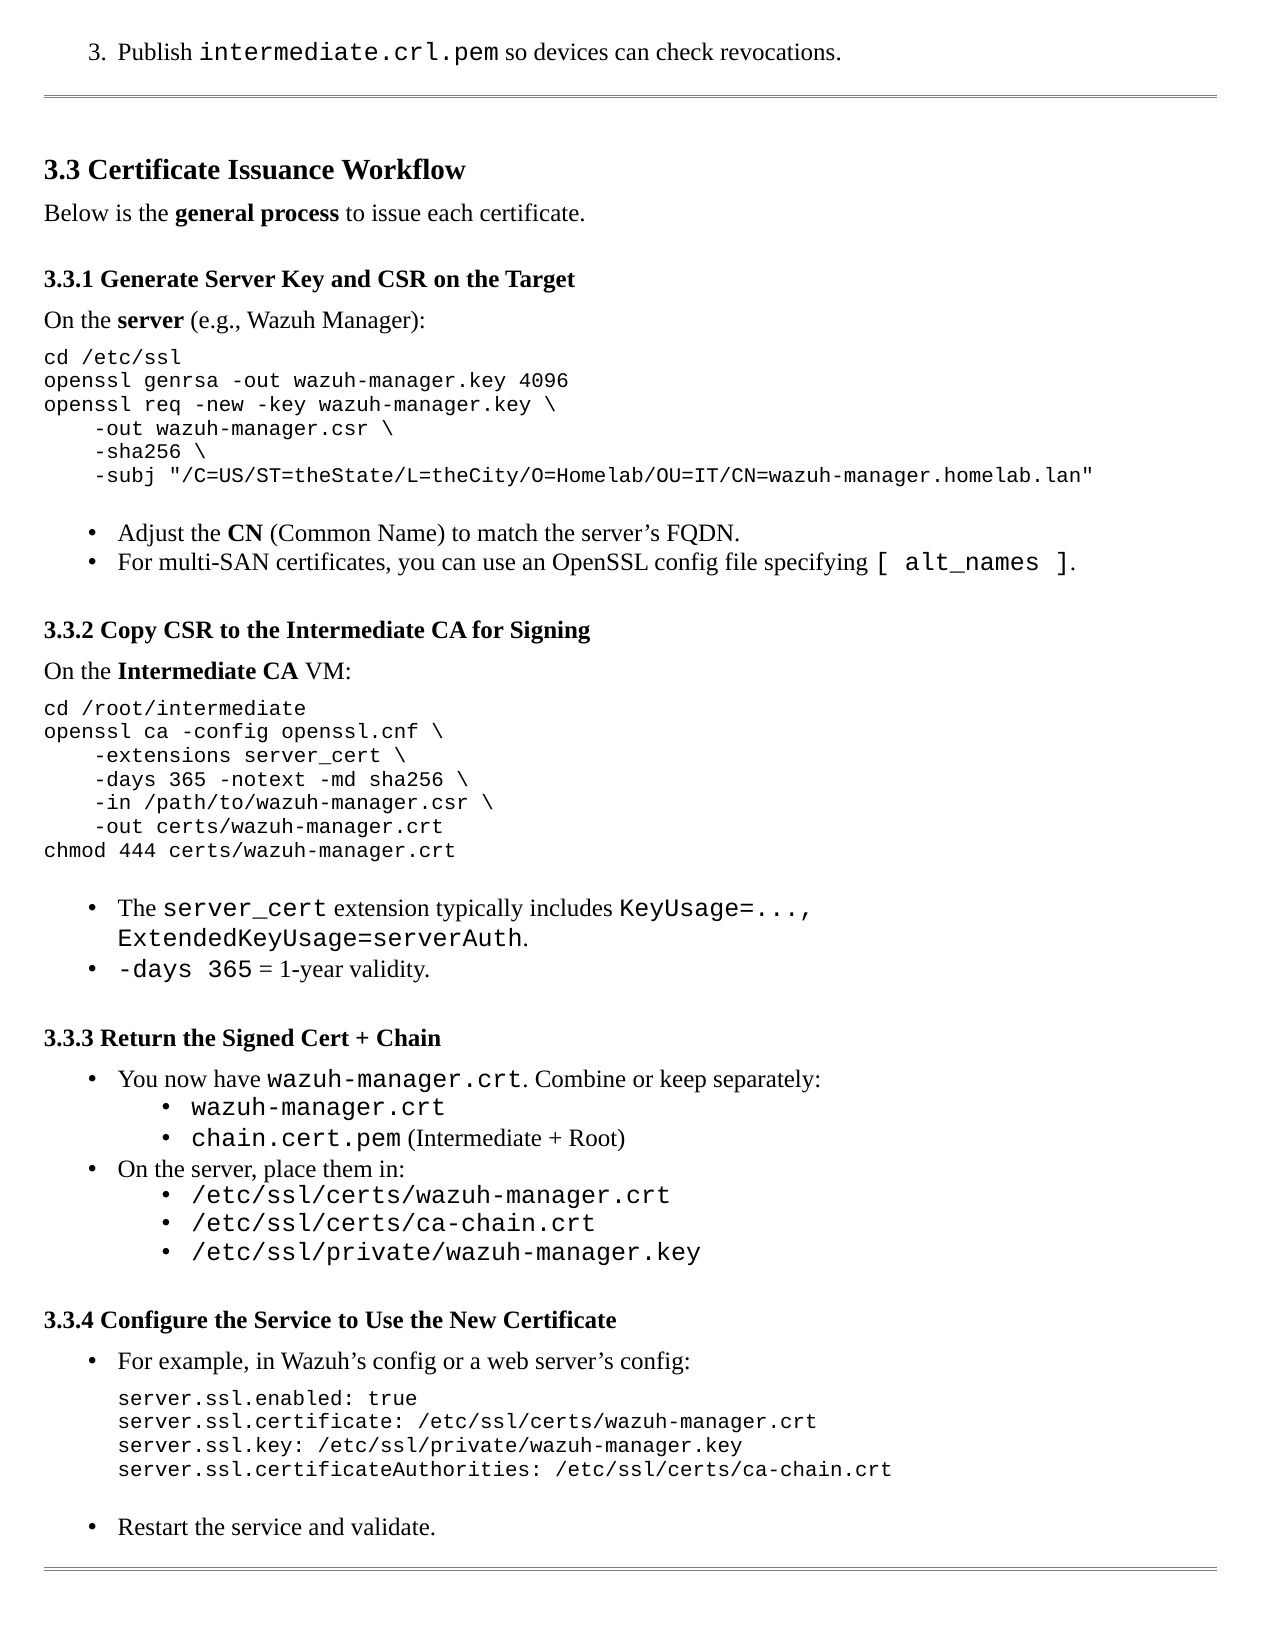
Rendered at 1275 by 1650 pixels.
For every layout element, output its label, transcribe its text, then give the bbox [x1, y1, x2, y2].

list For example, in Wazuh’s config or a web server’s config: [88, 1346, 1217, 1375]
text openssl genrsa -out wazuh-manager.key 4096 [44, 370, 1217, 394]
list /etc/ssl/private/wazuh-manager.key [162, 1239, 1217, 1268]
text On the server (e.g., Wazuh Manager): [44, 306, 1217, 334]
text openssl req -new -key wazuh-manager.key \ [44, 394, 1217, 418]
text chmod 444 certs/wazuh-manager.crt [44, 839, 1217, 863]
list server.ssl.certificateAuthorities: /etc/ssl/certs/ca-chain.crt [88, 1459, 1217, 1482]
list Adjust the CN (Common Name) to match the server’s FQDN. [88, 518, 1217, 547]
text -days 365 -notext -md sha256 \ [44, 769, 1217, 792]
text -extensions server_cert \ [44, 745, 1217, 769]
text -sha256 \ [44, 441, 1217, 465]
list chain.cert.pem (Intermediate + Root) [162, 1123, 1217, 1154]
list server.ssl.certificate: /etc/ssl/certs/wazuh-manager.crt [88, 1411, 1217, 1435]
list For multi-SAN certificates, you can use an OpenSSL config file specifying [ alt_names ]. [88, 547, 1217, 578]
subtitle 3.3.4 Configure the Service to Use the New Certificate [44, 1305, 1217, 1334]
text cd /etc/ssl [44, 347, 1217, 370]
list -days 365 = 1-year validity. [88, 954, 1217, 985]
subtitle 3.3 Certificate Issuance Workflow [44, 152, 1217, 186]
list You now have wazuh-manager.crt. Combine or keep separately: [88, 1064, 1217, 1095]
list server.ssl.key: /etc/ssl/private/wazuh-manager.key [88, 1435, 1217, 1459]
text -in /path/to/wazuh-manager.csr \ [44, 792, 1217, 816]
text -out wazuh-manager.csr \ [44, 418, 1217, 441]
list On the server, place them in: [88, 1154, 1217, 1183]
subtitle 3.3.1 Generate Server Key and CSR on the Target [44, 264, 1217, 293]
text cd /root/intermediate [44, 698, 1217, 721]
text openssl ca -config openssl.cnf \ [44, 721, 1217, 745]
text Below is the general process to issue each certificate. [44, 198, 1217, 227]
list The server_cert extension typically includes KeyUsage=..., ExtendedKeyUsage=serverAuth. [88, 893, 1217, 954]
text -subj "/C=US/ST=theState/L=theCity/O=Homelab/OU=IT/CN=wazuh-manager.homelab.lan" [44, 465, 1217, 489]
subtitle 3.3.3 Return the Signed Cert + Chain [44, 1023, 1217, 1051]
list Publish intermediate.crl.pem so devices can check revocations. [88, 37, 1217, 68]
list server.ssl.enabled: true [88, 1388, 1217, 1411]
list Restart the service and validate. [88, 1512, 1217, 1541]
list wazuh-manager.crt [162, 1095, 1217, 1123]
text On the Intermediate CA VM: [44, 656, 1217, 685]
list /etc/ssl/certs/ca-chain.crt [162, 1211, 1217, 1239]
text -out certs/wazuh-manager.crt [44, 816, 1217, 839]
list /etc/ssl/certs/wazuh-manager.crt [162, 1183, 1217, 1211]
subtitle 3.3.2 Copy CSR to the Intermediate CA for Signing [44, 615, 1217, 644]
